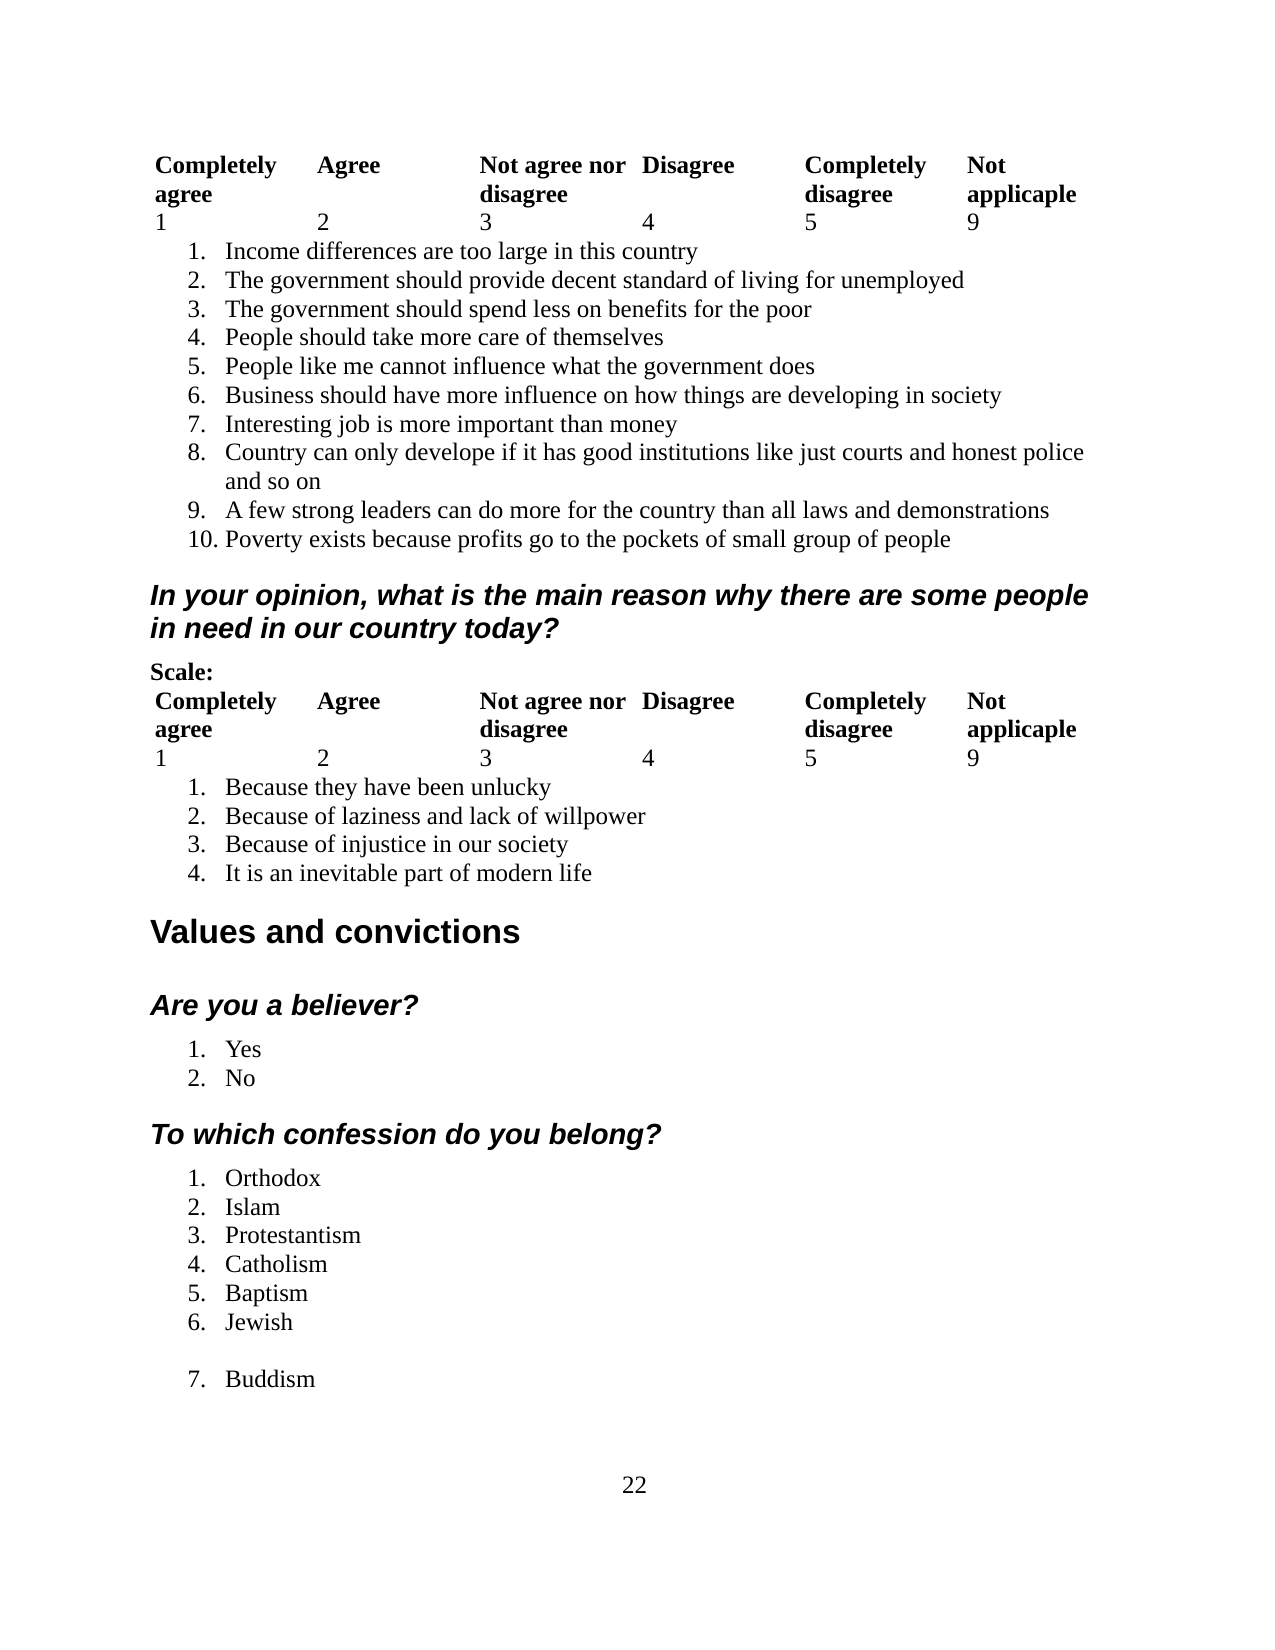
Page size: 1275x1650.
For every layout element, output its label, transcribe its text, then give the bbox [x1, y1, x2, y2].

table_header Agree [313, 686, 475, 743]
table_header Not applicaple [963, 150, 1125, 207]
table_cell 3 [475, 208, 637, 236]
list Income differences are too large in this country [187, 236, 1125, 265]
table_cell 4 [638, 208, 800, 236]
list Because of injustice in our society [187, 829, 1125, 858]
table_cell 9 [963, 743, 1125, 772]
list Country can only develope if it has good institutions like just courts and honest police and so on [187, 437, 1125, 495]
table_header Agree [313, 150, 475, 207]
list Buddism [187, 1364, 1125, 1422]
table_cell 1 [150, 208, 312, 236]
list Yes [187, 1034, 1125, 1063]
table_header Completely disagree [800, 686, 962, 743]
table_cell 3 [475, 743, 637, 772]
list Islam [187, 1192, 1125, 1220]
table_cell 9 [963, 208, 1125, 236]
table_header Not agree nor disagree [475, 686, 637, 743]
list People like me cannot influence what the government does [187, 351, 1125, 380]
list Because of laziness and lack of willpower [187, 801, 1125, 829]
table_cell 5 [800, 743, 962, 772]
subtitle Are you a believer? [150, 988, 1125, 1022]
list Jewish [187, 1307, 1125, 1364]
list Protestantism [187, 1220, 1125, 1249]
list Because they have been unlucky [187, 772, 1125, 801]
list Business should have more influence on how things are developing in society [187, 380, 1125, 409]
table_cell 2 [313, 743, 475, 772]
list Poverty exists because profits go to the pockets of small group of people [187, 524, 1125, 552]
table_cell 1 [150, 743, 312, 772]
table_header Not applicaple [963, 686, 1125, 743]
list Catholism [187, 1249, 1125, 1278]
subtitle Values and convictions [150, 912, 1125, 951]
list Orthodox [187, 1163, 1125, 1192]
table_cell 5 [800, 208, 962, 236]
table_header Disagree [638, 686, 800, 743]
table_header Completely disagree [800, 150, 962, 207]
table_header Completely agree [150, 686, 312, 743]
list The government should provide decent standard of living for unemployed [187, 265, 1125, 294]
table_header Disagree [638, 150, 800, 207]
list No [187, 1063, 1125, 1092]
list It is an inevitable part of modern life [187, 858, 1125, 887]
list A few strong leaders can do more for the country than all laws and demonstrations [187, 495, 1125, 524]
subtitle In your opinion, what is the main reason why there are some people in need in our country today? [150, 577, 1125, 644]
table_cell 2 [313, 208, 475, 236]
table_header Not agree nor disagree [475, 150, 637, 207]
table_header Completely agree [150, 150, 312, 207]
subtitle To which confession do you belong? [150, 1117, 1125, 1150]
list Baptism [187, 1278, 1125, 1307]
list The government should spend less on benefits for the poor [187, 294, 1125, 322]
list People should take more care of themselves [187, 322, 1125, 351]
list Interesting job is more important than money [187, 409, 1125, 437]
table_cell 4 [638, 743, 800, 772]
text Scale: [150, 657, 1125, 686]
